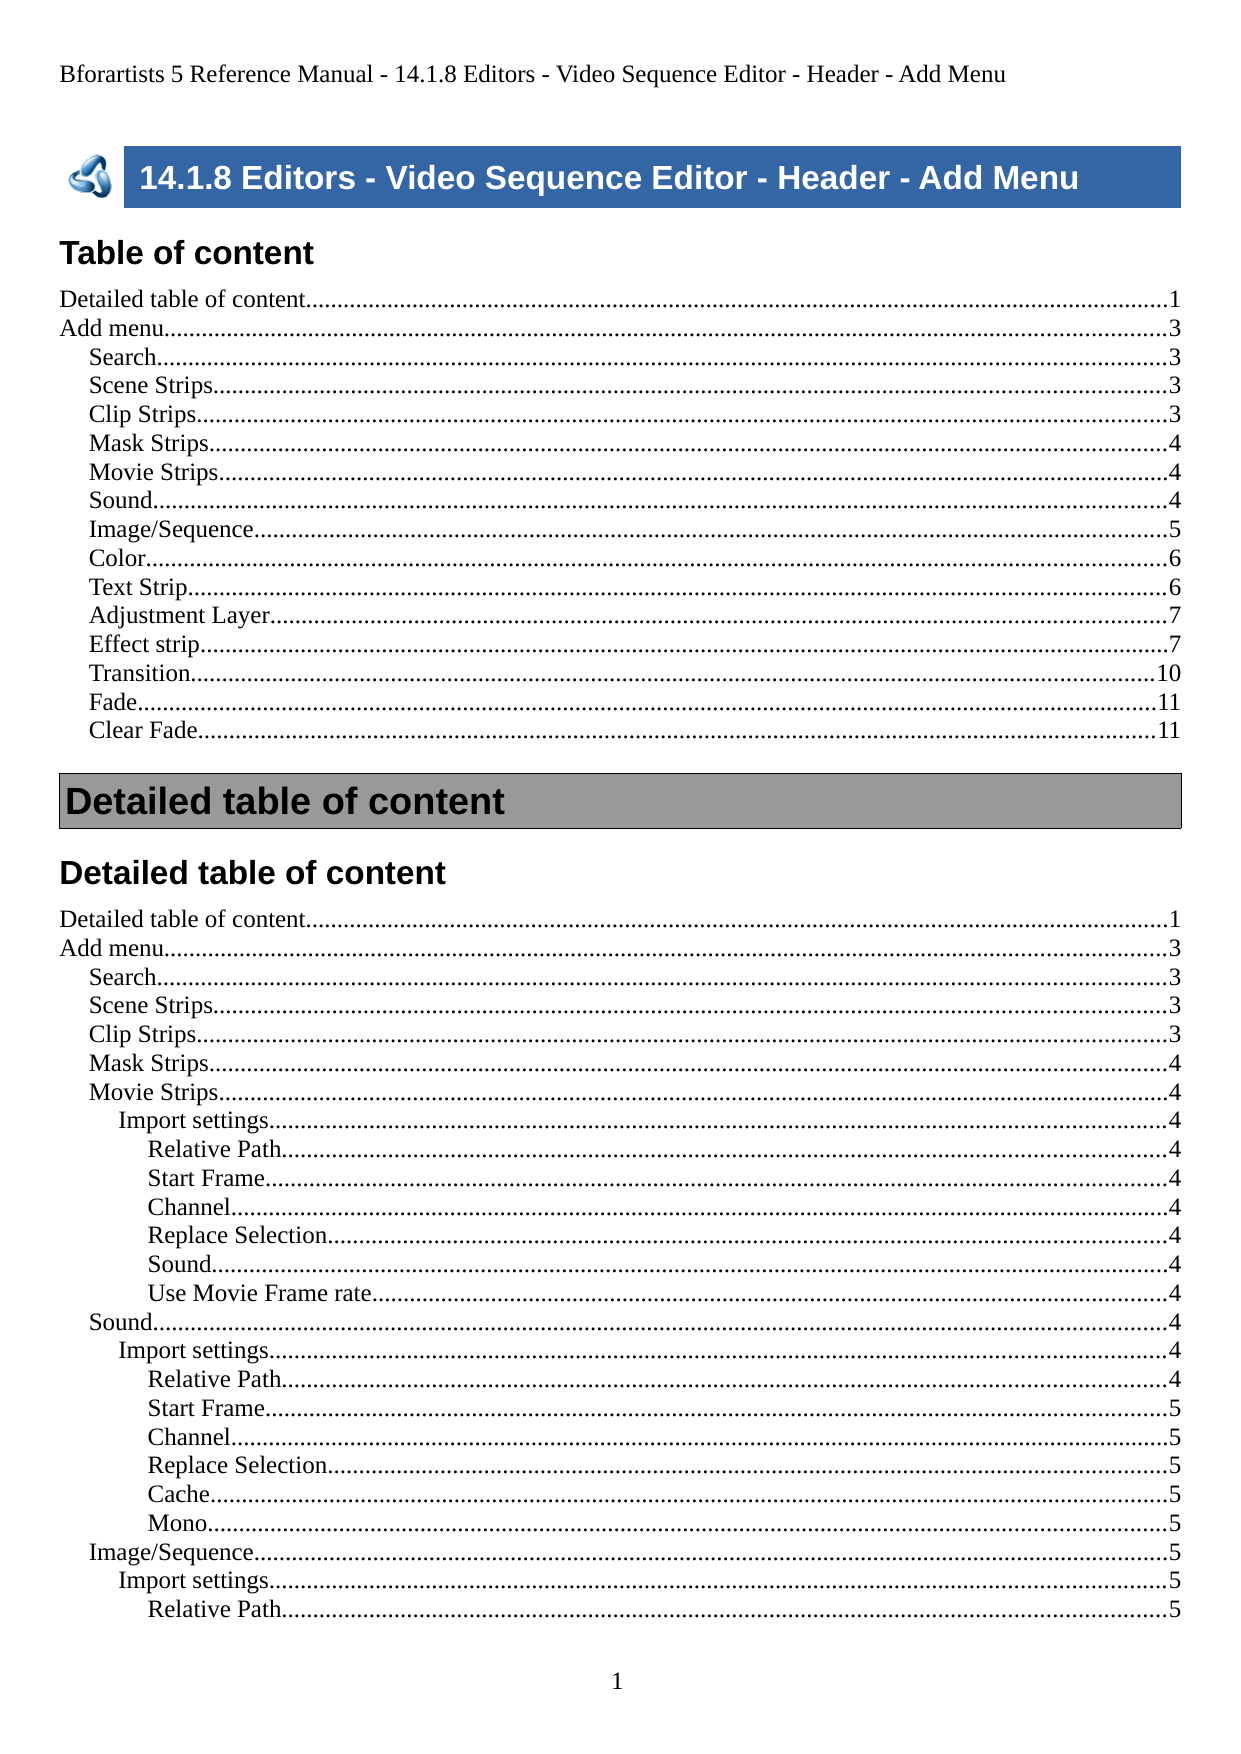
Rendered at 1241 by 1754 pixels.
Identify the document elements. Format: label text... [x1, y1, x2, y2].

text Fade 11 [88, 687, 1181, 715]
text Text Strip 6 [88, 572, 1181, 600]
text Mono 5 [147, 1508, 1181, 1537]
table_header Detailed table of content [60, 774, 1181, 828]
text Channel 5 [147, 1422, 1181, 1450]
subtitle Table of content [59, 233, 1181, 272]
text Sound 4 [147, 1249, 1181, 1278]
text Import settings 5 [118, 1565, 1181, 1594]
table_header 14.1.8 Editors - Video Sequence Editor - Header - Add Menu [124, 146, 1181, 208]
text Start Frame 4 [147, 1163, 1181, 1192]
text Sound 4 [88, 485, 1181, 514]
text Adjustment Layer 7 [88, 600, 1181, 629]
text Scene Strips 3 [88, 370, 1181, 399]
text Image/Sequence 5 [88, 514, 1181, 543]
text Effect strip 7 [88, 629, 1181, 658]
text Movie Strips 4 [88, 1077, 1181, 1105]
text Mask Strips 4 [88, 1048, 1181, 1077]
text Clear Fade 11 [88, 715, 1181, 744]
text Use Movie Frame rate 4 [147, 1278, 1181, 1307]
text Cache 5 [147, 1479, 1181, 1508]
text Replace Selection 4 [147, 1220, 1181, 1249]
text Relative Path 5 [147, 1594, 1181, 1623]
text Detailed table of content 1 [59, 904, 1181, 933]
text Import settings 4 [118, 1105, 1181, 1134]
text Relative Path 4 [147, 1364, 1181, 1393]
text Clip Strips 3 [88, 399, 1181, 428]
text Add menu 3 [59, 313, 1181, 342]
text Transition 10 [88, 658, 1181, 687]
text Detailed table of content 1 [59, 284, 1181, 313]
text Add menu 3 [59, 933, 1181, 962]
text Replace Selection 5 [147, 1450, 1181, 1479]
text Movie Strips 4 [88, 457, 1181, 485]
text Search 3 [88, 342, 1181, 370]
text Clip Strips 3 [88, 1019, 1181, 1048]
text Start Frame 5 [147, 1393, 1181, 1422]
subtitle Detailed table of content [59, 853, 1181, 892]
text Import settings 4 [118, 1335, 1181, 1364]
picture [65, 152, 114, 201]
text Search 3 [88, 962, 1181, 990]
text Mask Strips 4 [88, 428, 1181, 457]
text Color 6 [88, 543, 1181, 572]
text Image/Sequence 5 [88, 1537, 1181, 1565]
text Sound 4 [88, 1307, 1181, 1335]
text Relative Path 4 [147, 1134, 1181, 1163]
text Scene Strips 3 [88, 990, 1181, 1019]
table_header [59, 146, 124, 208]
text Channel 4 [147, 1192, 1181, 1220]
